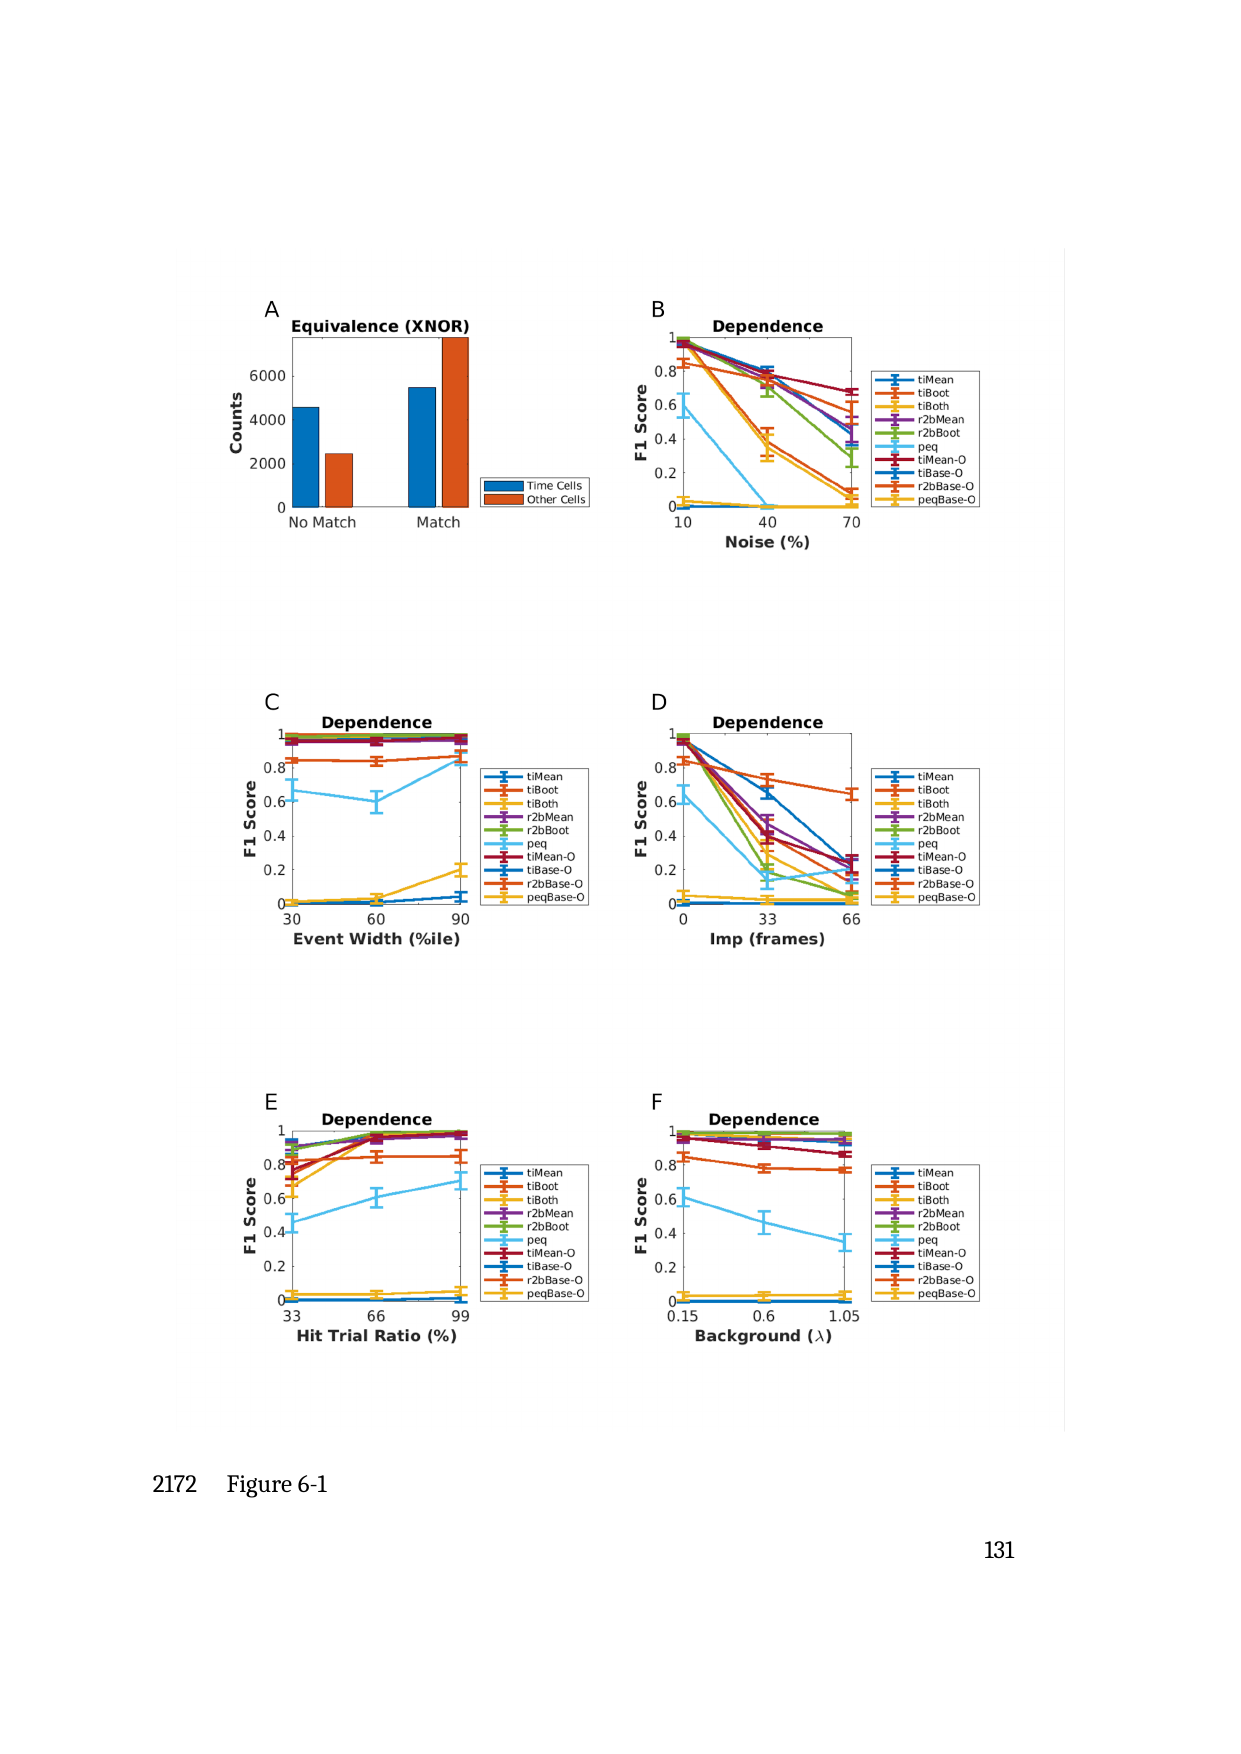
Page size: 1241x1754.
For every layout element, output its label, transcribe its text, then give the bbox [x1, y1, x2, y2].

text Figure 6-1 [226, 1456, 1014, 1499]
picture [175, 247, 1065, 1456]
